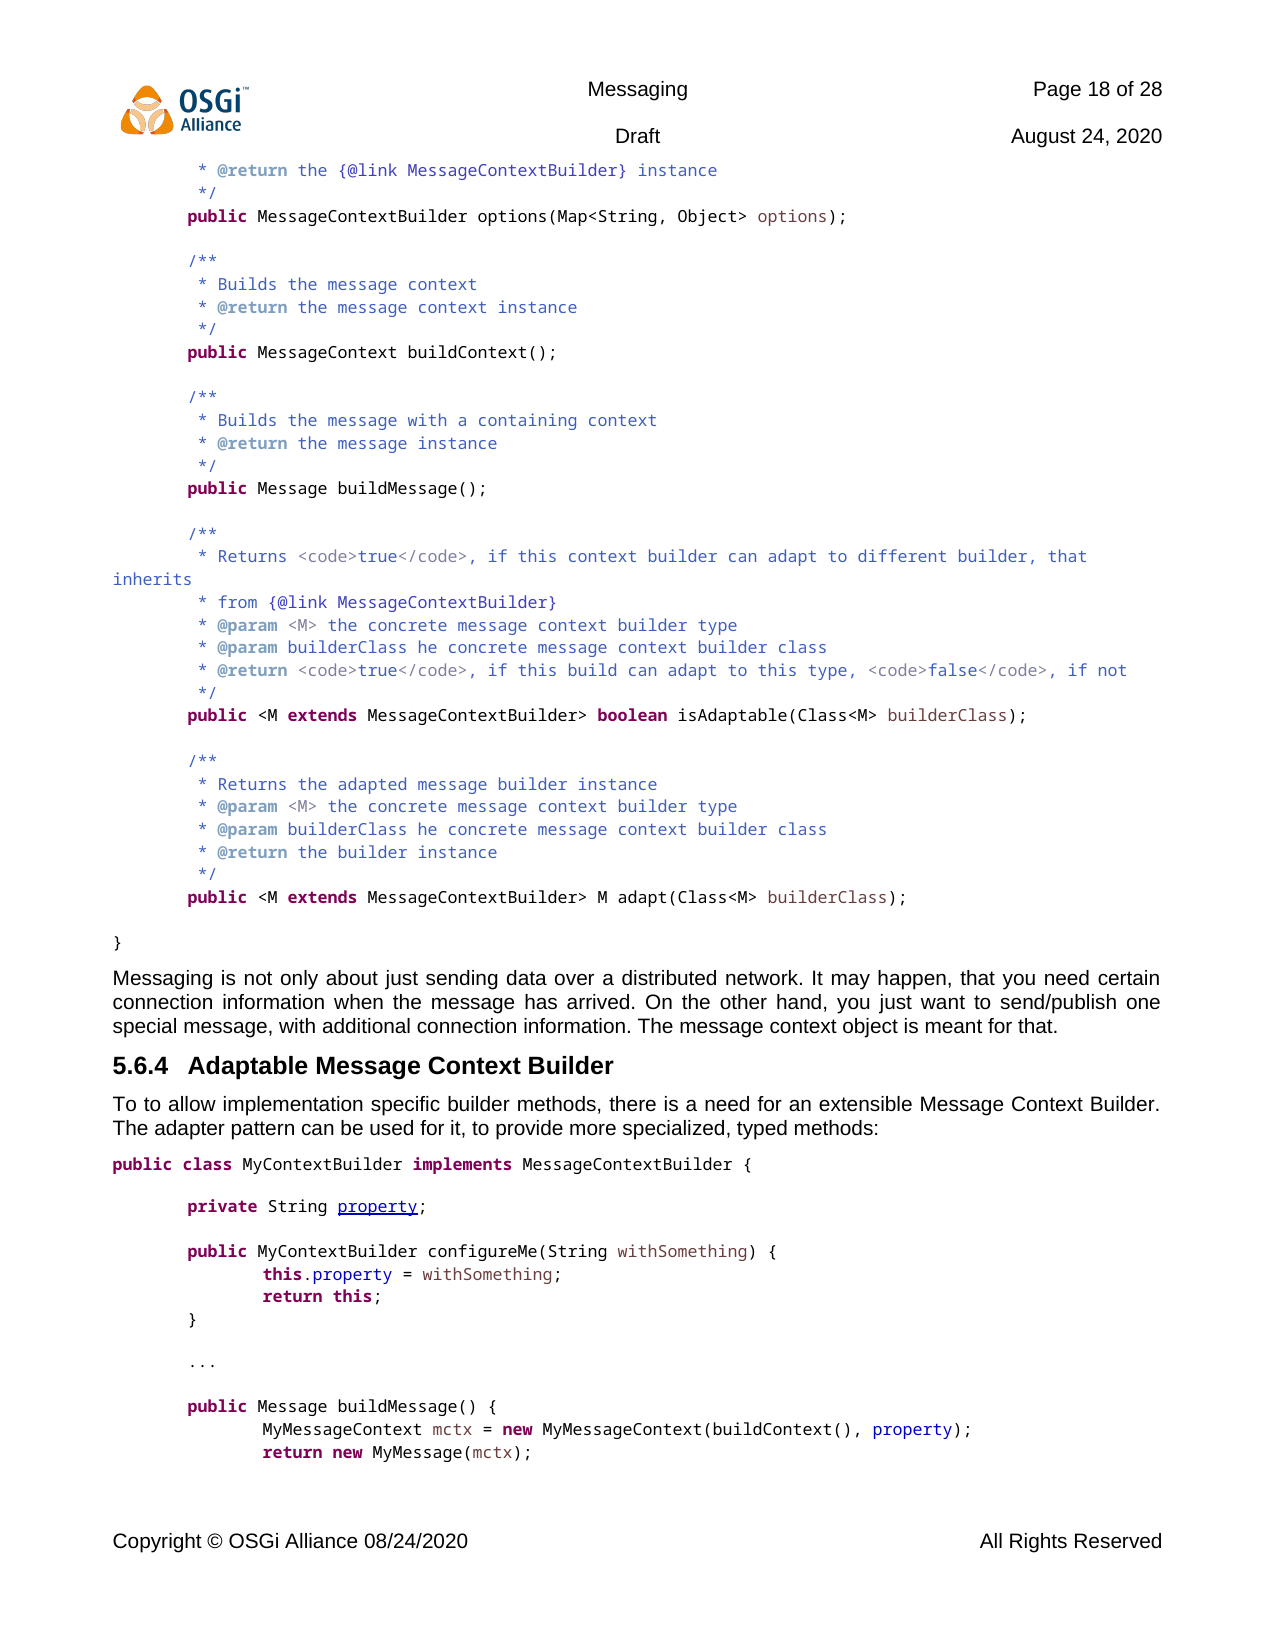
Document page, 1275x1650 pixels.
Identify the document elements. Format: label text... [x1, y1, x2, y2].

text public <M extends MessageContextBuilder> M adapt(Class<M> builderClass); [112, 886, 1162, 908]
text */ [112, 318, 1162, 341]
text Messaging is not only about just sending data over a distributed network. It may happen, that you need certain connection information when the message has arrived. On the other hand, you just want to send/publish one special message, with additional connection information. The message context object is meant for that. [112, 966, 1162, 1038]
text * Builds the message with a containing context [112, 409, 1162, 431]
text public MessageContextBuilder options(Map<String, Object> options); [112, 204, 1162, 227]
text * @param builderClass he concrete message context builder class [112, 817, 1162, 840]
text return this; [112, 1285, 1162, 1308]
text } [112, 1308, 1162, 1330]
text * @return the {@link MessageContextBuilder} instance [112, 159, 1162, 182]
text } [112, 931, 1162, 954]
text * Returns the adapted message builder instance [112, 772, 1162, 795]
text * from {@link MessageContextBuilder} [112, 590, 1162, 613]
text * @return the builder instance [112, 840, 1162, 863]
text * @param <M> the concrete message context builder type [112, 613, 1162, 636]
text this.property = withSomething; [112, 1262, 1162, 1285]
text MyMessageContext mctx = new MyMessageContext(buildContext(), property); [112, 1418, 1162, 1440]
text public MessageContext buildContext(); [112, 341, 1162, 363]
text * Returns <code>true</code>, if this context builder can adapt to different builder, that inherits [112, 545, 1162, 590]
text * Builds the message context [112, 272, 1162, 295]
text ... [112, 1349, 1162, 1372]
text public class MyContextBuilder implements MessageContextBuilder { [112, 1152, 1162, 1175]
text public Message buildMessage(); [112, 477, 1162, 499]
subtitle Adaptable Message Context Builder [112, 1051, 1162, 1079]
text * @return the message instance [112, 431, 1162, 454]
text */ [112, 681, 1162, 704]
text * @param builderClass he concrete message context builder class [112, 636, 1162, 658]
text * @param <M> the concrete message context builder type [112, 795, 1162, 817]
text public Message buildMessage() { [112, 1395, 1162, 1418]
text */ [112, 182, 1162, 204]
text public MyContextBuilder configureMe(String withSomething) { [112, 1239, 1162, 1262]
text /** [112, 522, 1162, 545]
text */ [112, 863, 1162, 886]
text /** [112, 749, 1162, 772]
picture [113, 78, 257, 142]
text */ [112, 454, 1162, 477]
text To to allow implementation specific builder methods, there is a need for an extensible Message Context Builder. The adapter pattern can be used for it, to provide more specialized, typed methods: [112, 1092, 1162, 1140]
text * @return the message context instance [112, 295, 1162, 318]
text /** [112, 250, 1162, 272]
text return new MyMessage(mctx); [112, 1440, 1162, 1463]
text * @return <code>true</code>, if this build can adapt to this type, <code>false</code>, if not [112, 658, 1162, 681]
text private String property; [112, 1194, 1162, 1217]
text public <M extends MessageContextBuilder> boolean isAdaptable(Class<M> builderClass); [112, 704, 1162, 727]
text /** [112, 386, 1162, 409]
